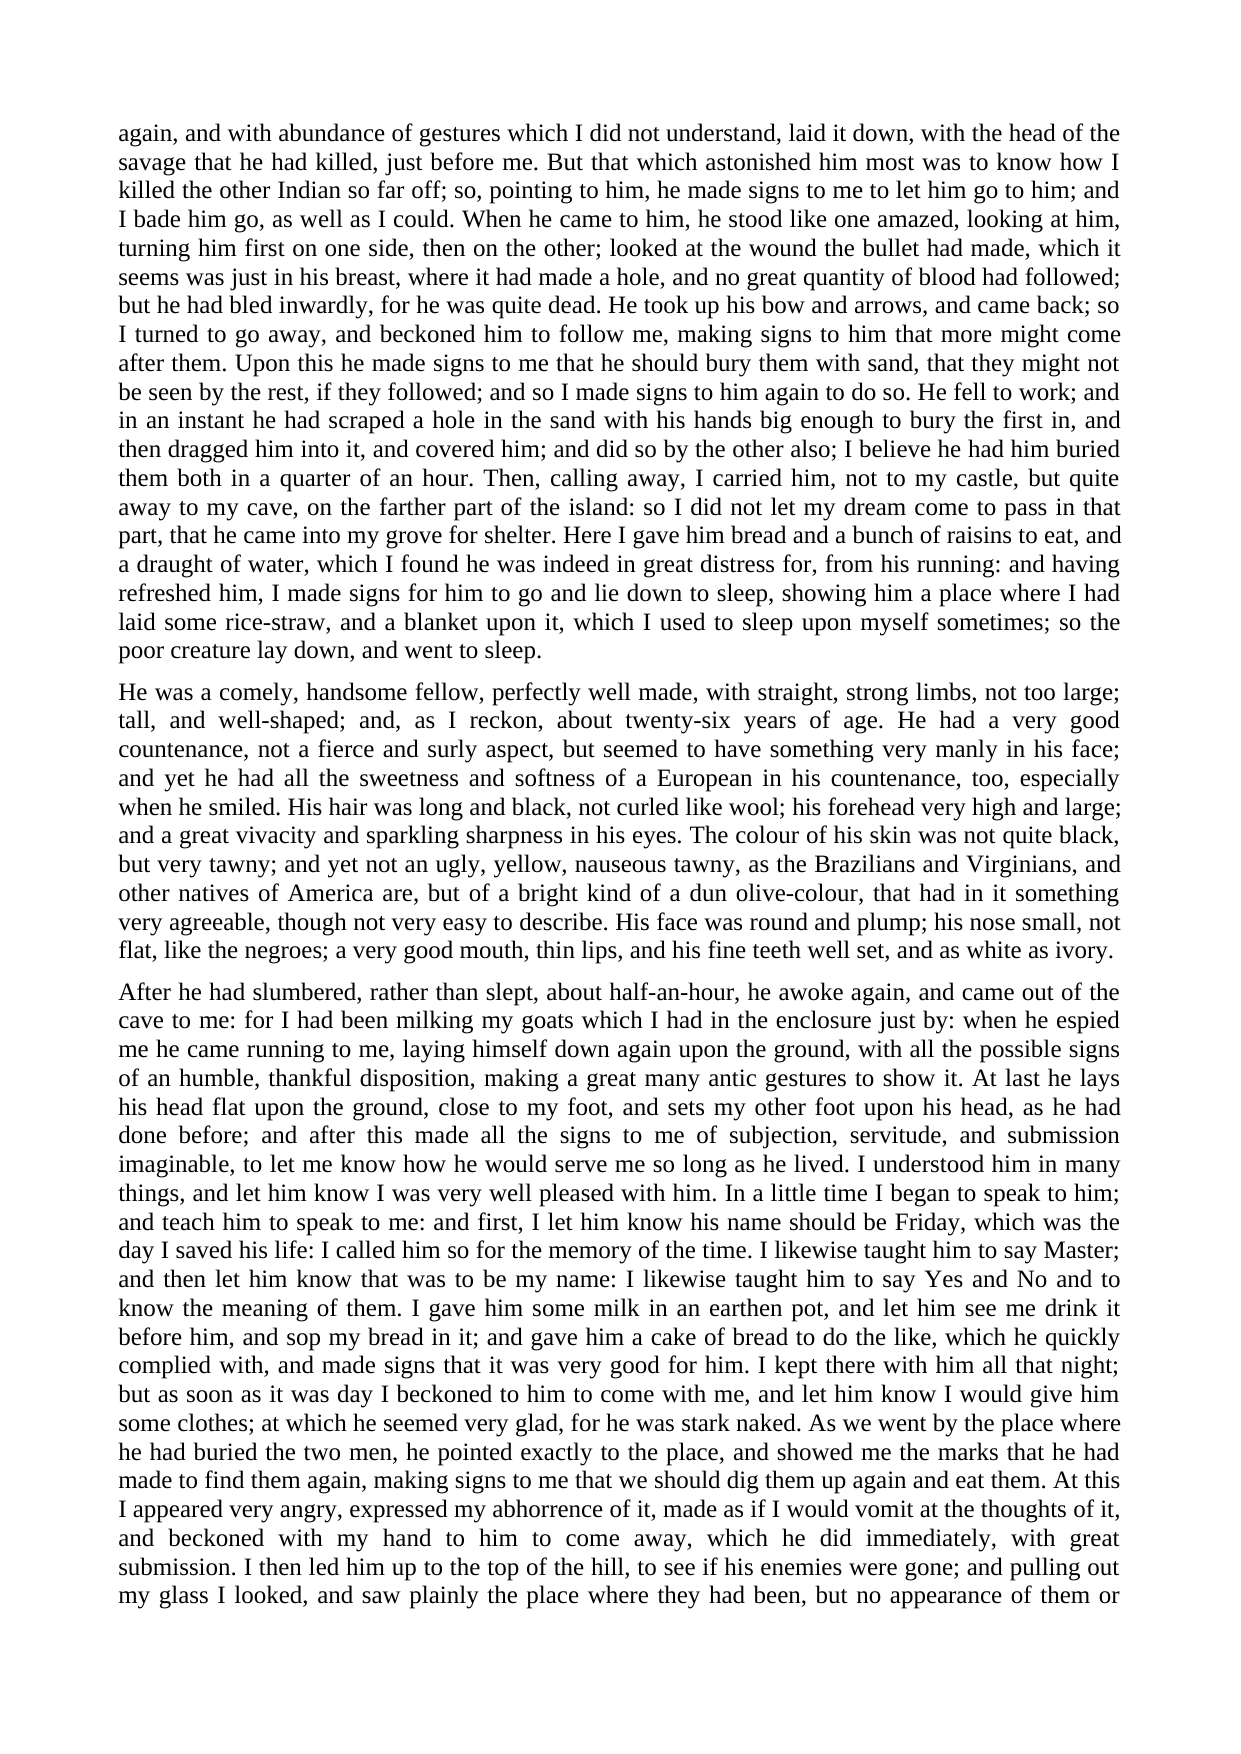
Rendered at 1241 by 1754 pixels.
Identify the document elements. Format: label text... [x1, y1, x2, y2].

text again, and with abundance of gestures which I did not understand, laid it down, with the head of the savage that he had killed, just before me. But that which astonished him most was to know how I killed the other Indian so far off; so, pointing to him, he made signs to me to let him go to him; and I bade him go, as well as I could. When he came to him, he stood like one amazed, looking at him, turning him first on one side, then on the other; looked at the wound the bullet had made, which it seems was just in his breast, where it had made a hole, and no great quantity of blood had followed; but he had bled inwardly, for he was quite dead. He took up his bow and arrows, and came back; so I turned to go away, and beckoned him to follow me, making signs to him that more might come after them. Upon this he made signs to me that he should bury them with sand, that they might not be seen by the rest, if they followed; and so I made signs to him again to do so. He fell to work; and in an instant he had scraped a hole in the sand with his hands big enough to bury the first in, and then dragged him into it, and covered him; and did so by the other also; I believe he had him buried them both in a quarter of an hour. Then, calling away, I carried him, not to my castle, but quite away to my cave, on the farther part of the island: so I did not let my dream come to pass in that part, that he came into my grove for shelter. Here I gave him bread and a bunch of raisins to eat, and a draught of water, which I found he was indeed in great distress for, from his running: and having refreshed him, I made signs for him to go and lie down to sleep, showing him a place where I had laid some rice-straw, and a blanket upon it, which I used to sleep upon myself sometimes; so the poor creature lay down, and went to sleep. [118, 118, 1122, 664]
text He was a comely, handsome fellow, perfectly well made, with straight, strong limbs, not too large; tall, and well-shaped; and, as I reckon, about twenty-six years of age. He had a very good countenance, not a fierce and surly aspect, but seemed to have something very manly in his face; and yet he had all the sweetness and softness of a European in his countenance, too, especially when he smiled. His hair was long and black, not curled like wool; his forehead very high and large; and a great vivacity and sparkling sharpness in his eyes. The colour of his skin was not quite black, but very tawny; and yet not an ugly, yellow, nauseous tawny, as the Brazilians and Virginians, and other natives of America are, but of a bright kind of a dun olive-colour, that had in it something very agreeable, though not very easy to describe. His face was round and plump; his nose small, not flat, like the negroes; a very good mouth, thin lips, and his fine teeth well set, and as white as ivory. [118, 677, 1122, 964]
text After he had slumbered, rather than slept, about half-an-hour, he awoke again, and came out of the cave to me: for I had been milking my goats which I had in the enclosure just by: when he espied me he came running to me, laying himself down again upon the ground, with all the possible signs of an humble, thankful disposition, making a great many antic gestures to show it. At last he lays his head flat upon the ground, close to my foot, and sets my other foot upon his head, as he had done before; and after this made all the signs to me of subjection, servitude, and submission imaginable, to let me know how he would serve me so long as he lived. I understood him in many things, and let him know I was very well pleased with him. In a little time I began to speak to him; and teach him to speak to me: and first, I let him know his name should be Friday, which was the day I saved his life: I called him so for the memory of the time. I likewise taught him to say Master; and then let him know that was to be my name: I likewise taught him to say Yes and No and to know the meaning of them. I gave him some milk in an earthen pot, and let him see me drink it before him, and sop my bread in it; and gave him a cake of bread to do the like, which he quickly complied with, and made signs that it was very good for him. I kept there with him all that night; but as soon as it was day I beckoned to him to come with me, and let him know I would give him some clothes; at which he seemed very glad, for he was stark naked. As we went by the place where he had buried the two men, he pointed exactly to the place, and showed me the marks that he had made to find them again, making signs to me that we should dig them up again and eat them. At this I appeared very angry, expressed my abhorrence of it, made as if I would vomit at the thoughts of it, and beckoned with my hand to him to come away, which he did immediately, with great submission. I then led him up to the top of the hill, to see if his enemies were gone; and pulling out my glass I looked, and saw plainly the place where they had been, but no appearance of them or [118, 977, 1122, 1609]
